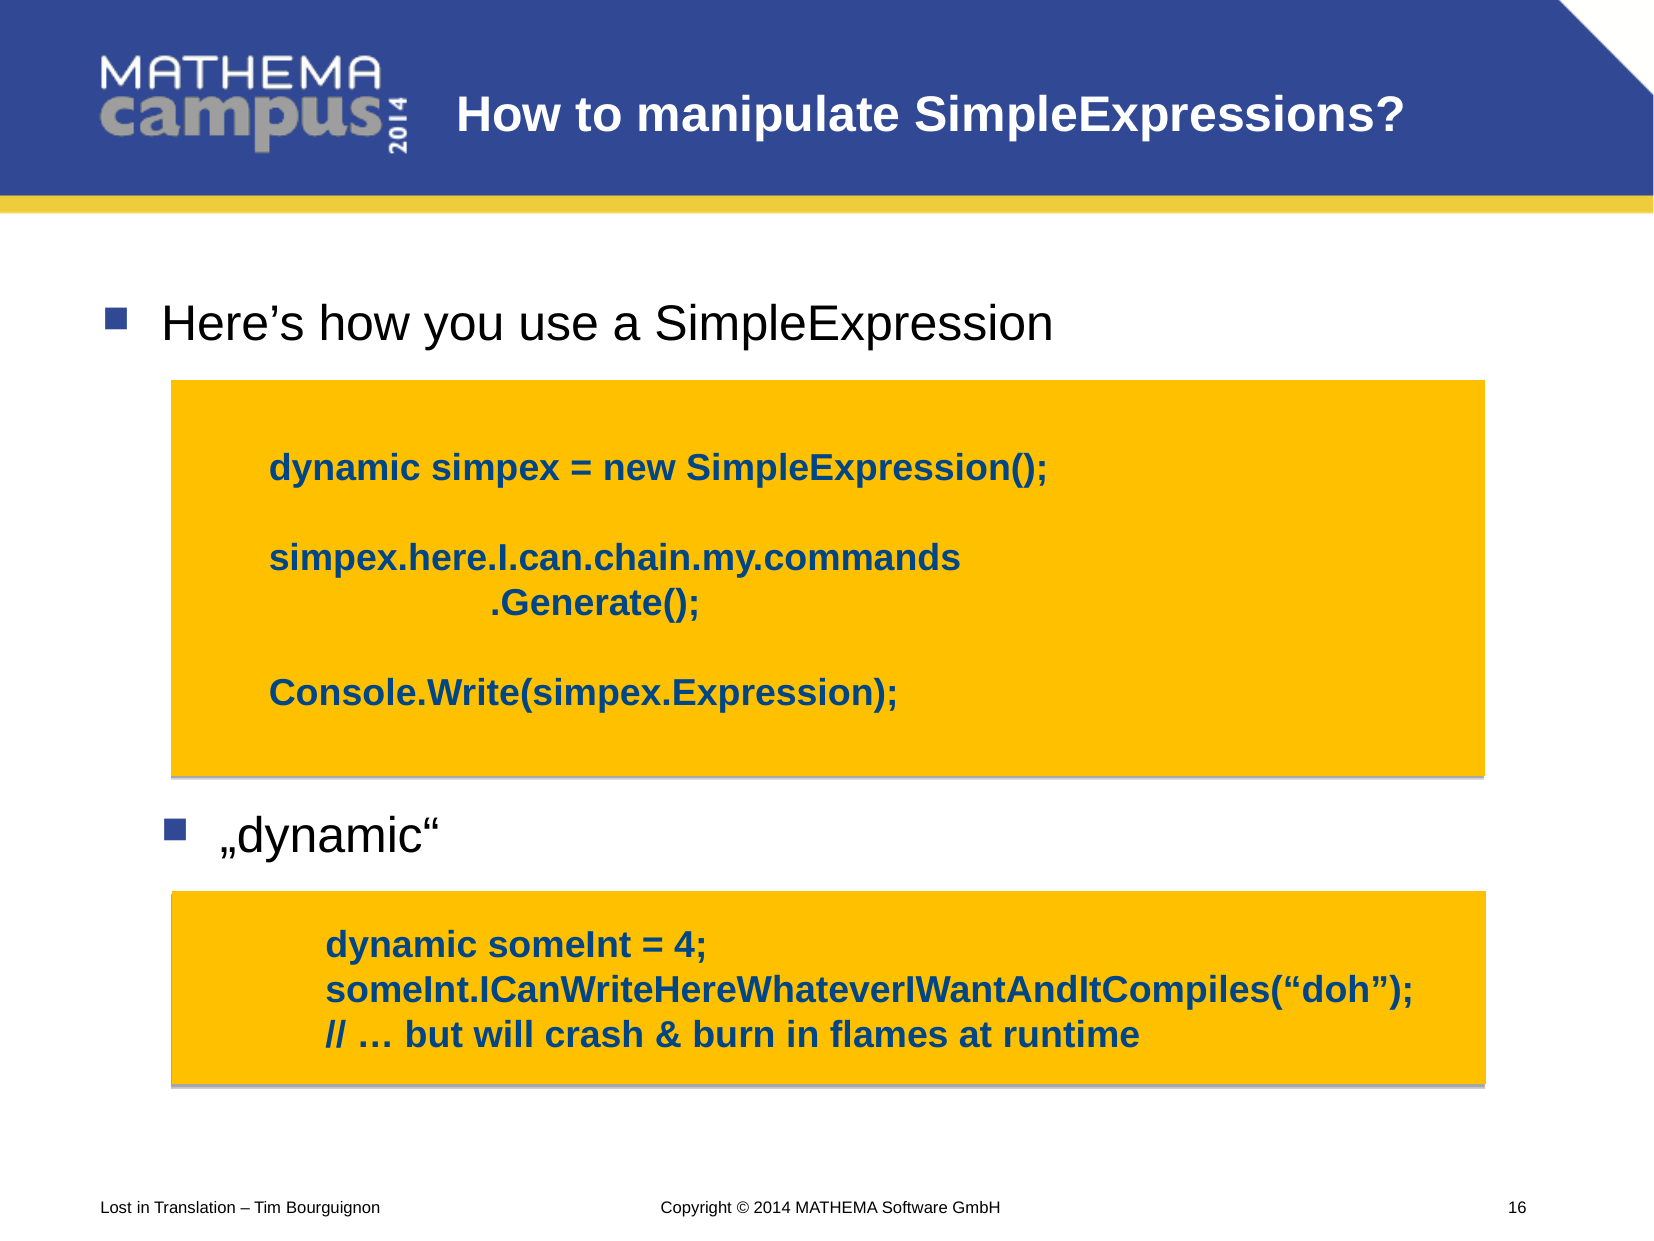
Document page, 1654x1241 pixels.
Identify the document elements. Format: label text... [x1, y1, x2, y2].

list Here’s how you use a SimpleExpression „dynamic“ [101, 295, 1528, 1139]
picture [0, 0, 1654, 217]
title How to manipulate SimpleExpressions? [456, 68, 1528, 160]
text_box dynamic someInt = 4; someInt.ICanWriteHereWhateverIWantAndItCompiles(“doh”); // … but will crash & burn in flames at runtime [172, 891, 1486, 1084]
text_box dynamic simpex = new SimpleExpression(); simpex.here.I.can.chain.my.commands .Generate(); Console.Write(simpex.Expression); [171, 380, 1485, 776]
